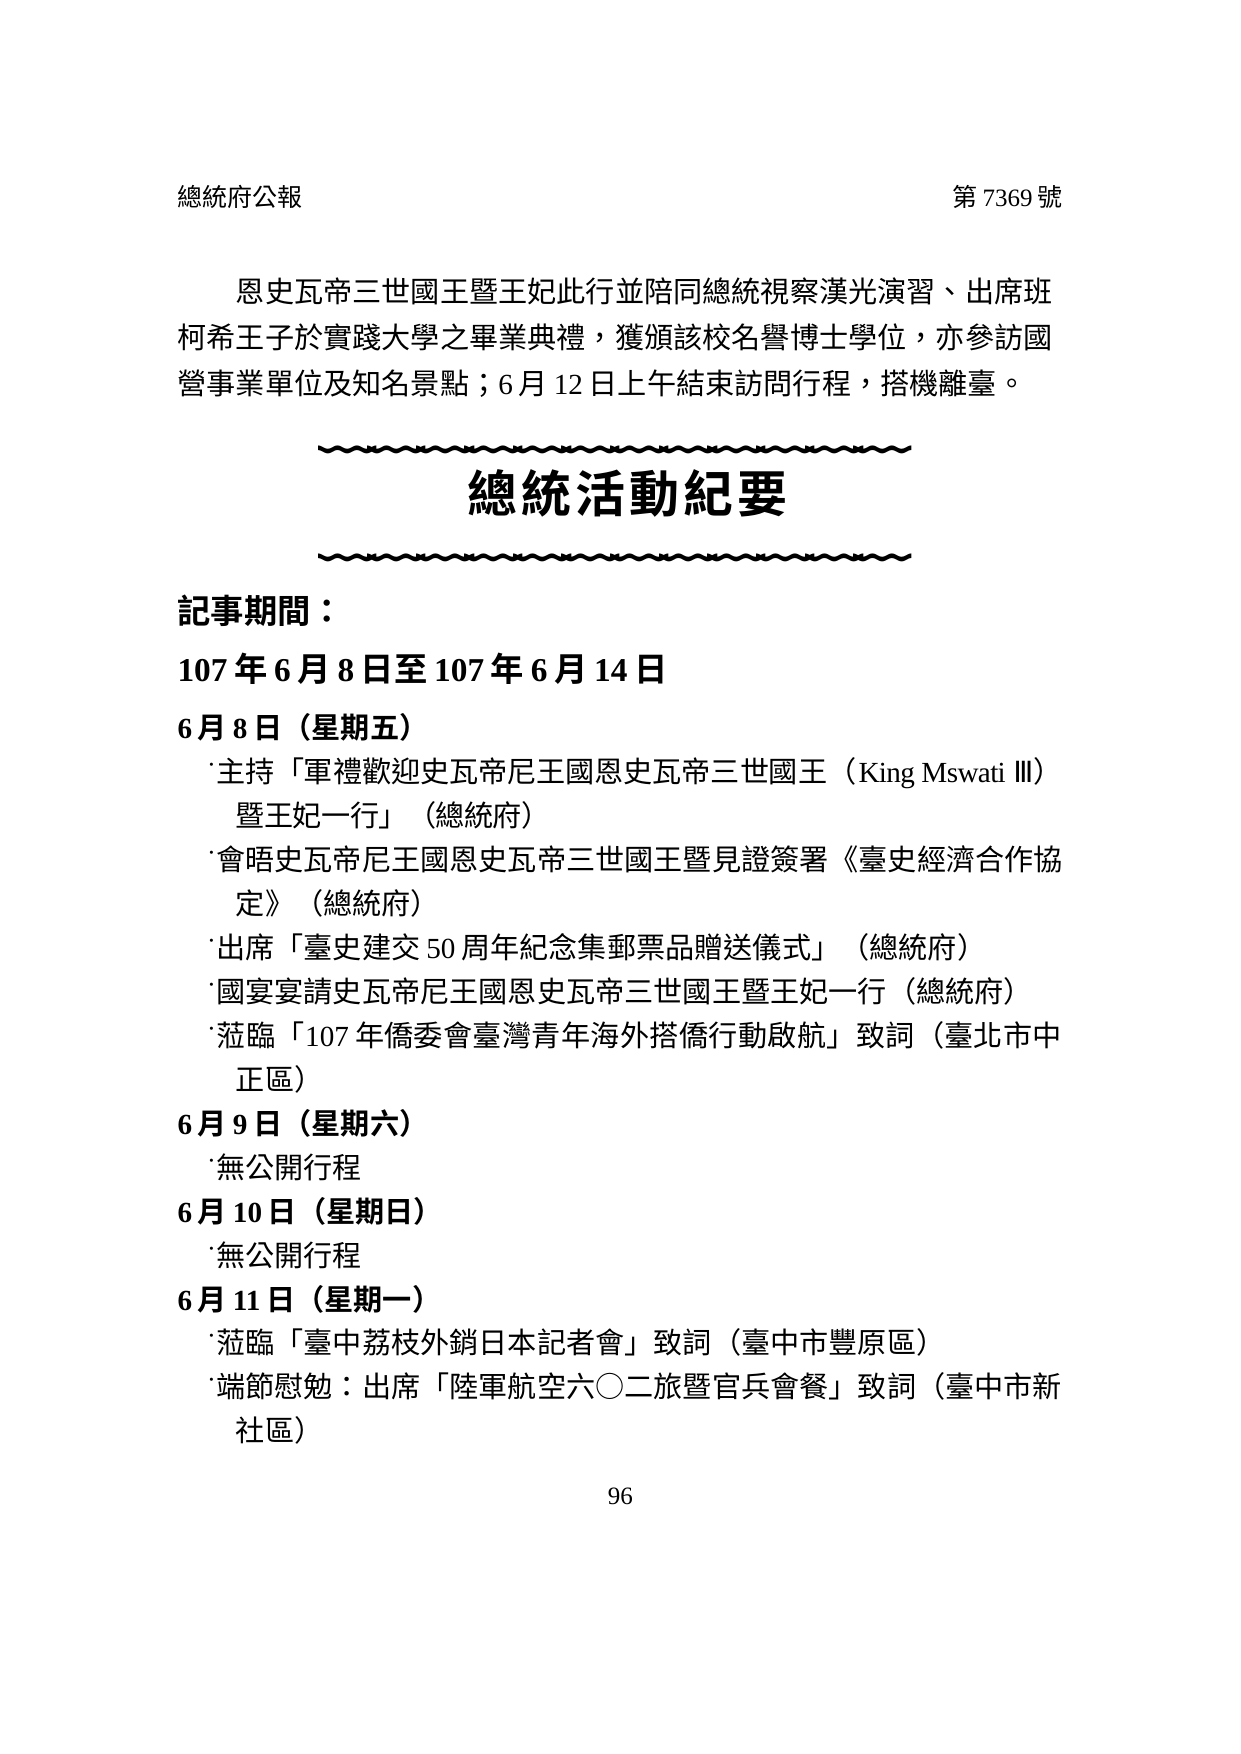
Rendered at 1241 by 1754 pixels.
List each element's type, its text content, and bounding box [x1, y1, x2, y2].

text ˙會晤史瓦帝尼王國恩史瓦帝三世國王暨見證簽署《臺史經濟合作協定》（總統府） [206, 835, 1063, 923]
text ˙國宴宴請史瓦帝尼王國恩史瓦帝三世國王暨王妃一行（總統府） [206, 967, 1063, 1011]
text ˙無公開行程 [206, 1231, 1063, 1275]
text 6月11日（星期一） [177, 1275, 1063, 1319]
text 107年6月8日至107年6月14日 [177, 645, 1063, 691]
text 6月8日（星期五） [177, 703, 1063, 747]
text 6月10日（星期日） [177, 1187, 1063, 1231]
text ˙蒞臨「107年僑委會臺灣青年海外搭僑行動啟航」致詞（臺北市中正區） [206, 1011, 1063, 1099]
text 記事期間： [177, 587, 1063, 632]
text ˙蒞臨「臺中荔枝外銷日本記者會」致詞（臺中市豐原區） [206, 1319, 1063, 1363]
text 總統活動紀要 [192, 466, 1063, 524]
text ˙無公開行程 [206, 1143, 1063, 1187]
text ﹏﹏﹏﹏﹏﹏﹏﹏﹏﹏﹏﹏ [177, 537, 1063, 562]
text ˙端節慰勉：出席「陸軍航空六○二旅暨官兵會餐」致詞（臺中市新社區） [206, 1363, 1063, 1451]
text ˙主持「軍禮歡迎史瓦帝尼王國恩史瓦帝三世國王（King Mswati Ⅲ）暨王妃一行」（總統府） [206, 747, 1063, 835]
text ﹏﹏﹏﹏﹏﹏﹏﹏﹏﹏﹏﹏ [177, 428, 1063, 453]
text 恩史瓦帝三世國王暨王妃此行並陪同總統視察漢光演習、出席班柯希王子於實踐大學之畢業典禮，獲頒該校名譽博士學位，亦參訪國營事業單位及知名景點；6月12日上午結束訪問行程，搭機離臺。 [177, 266, 1063, 403]
text 6月9日（星期六） [177, 1099, 1063, 1143]
text ˙出席「臺史建交50周年紀念集郵票品贈送儀式」（總統府） [206, 923, 1063, 967]
